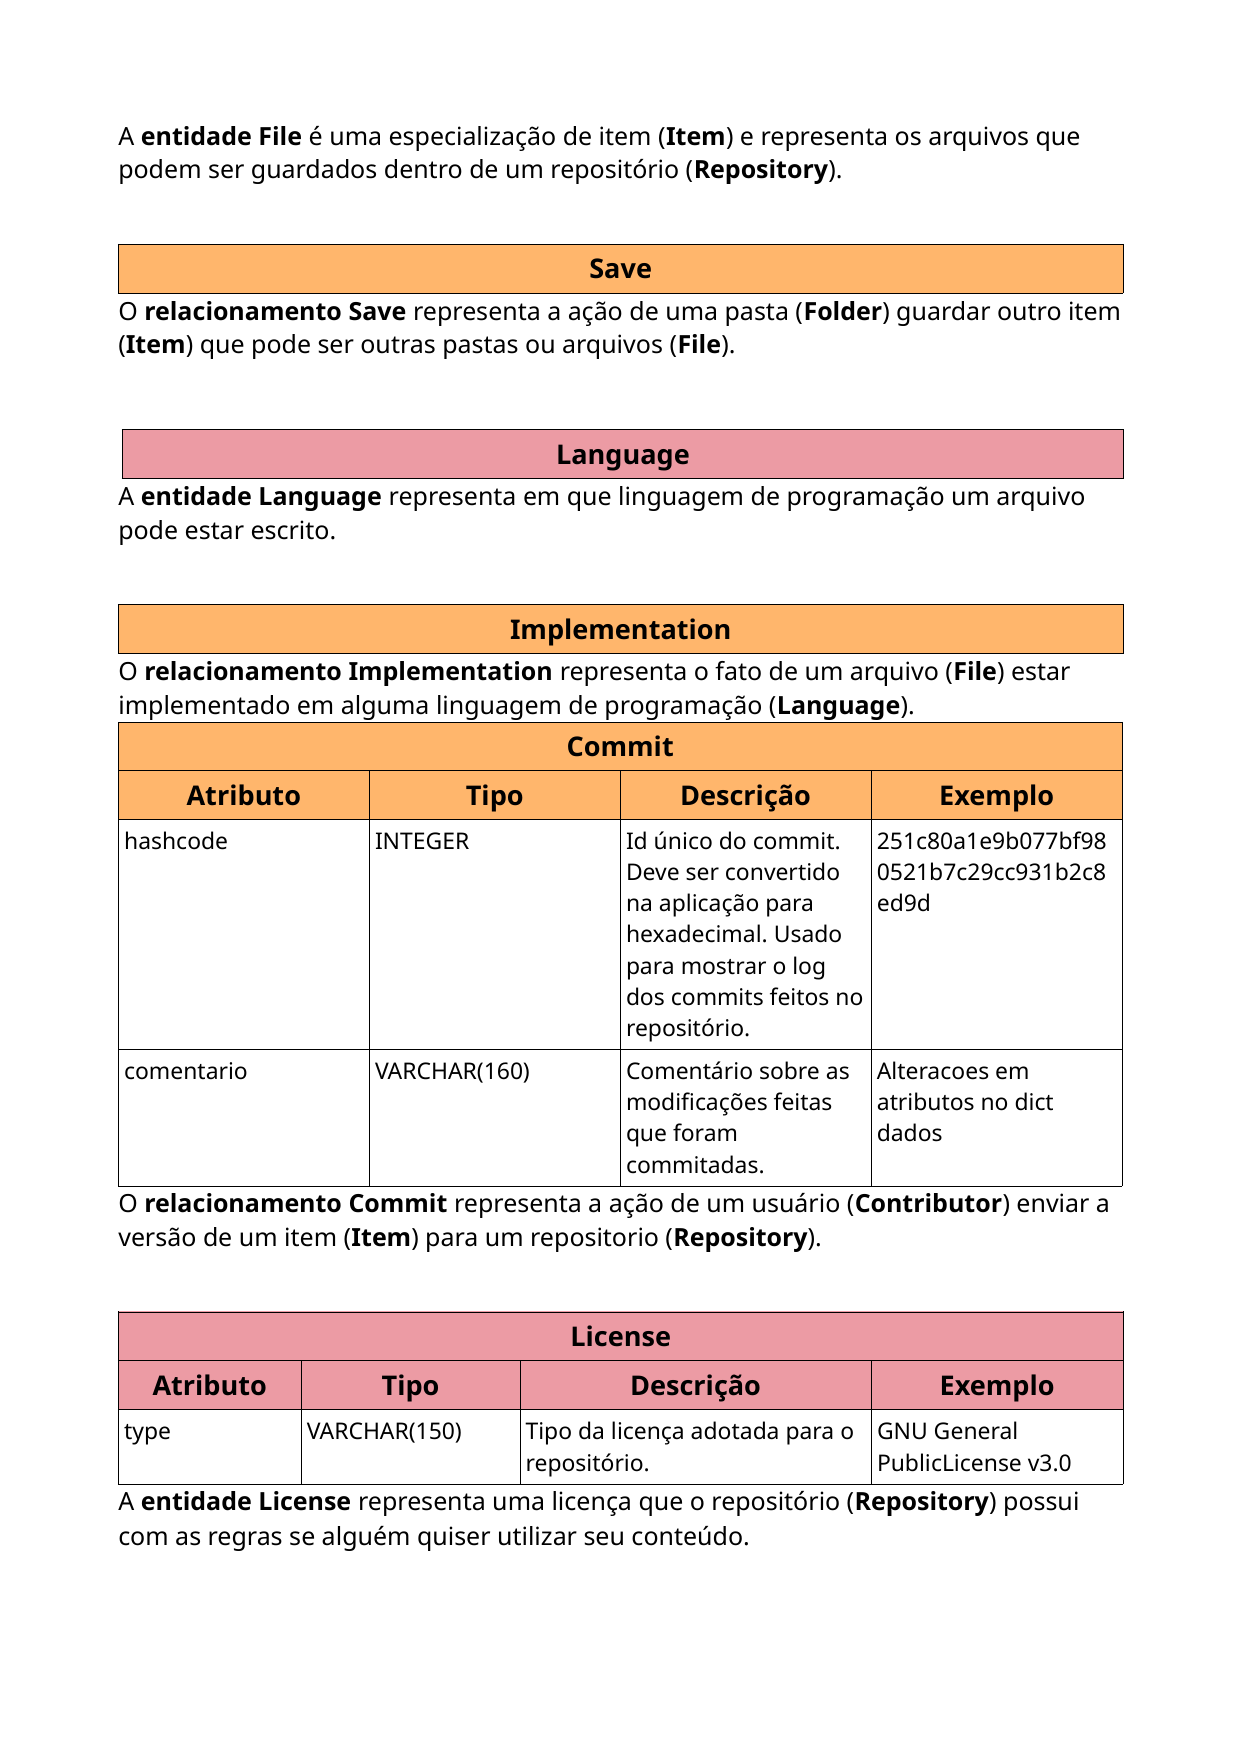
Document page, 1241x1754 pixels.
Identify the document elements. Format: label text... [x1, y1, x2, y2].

table_cell Exemplo [872, 1361, 1123, 1409]
table_cell Descrição [621, 771, 871, 819]
table_cell Tipo [370, 771, 620, 819]
text A entidade Language representa em que linguagem de programação um arquivo pode estar escrito. [118, 479, 1122, 547]
table_header Language [123, 430, 1123, 478]
table_cell VARCHAR(160) [370, 1050, 620, 1186]
table_cell hashcode [119, 820, 369, 1049]
text O relacionamento Save representa a ação de uma pasta (Folder) guardar outro item (Item) que pode ser outras pastas ou arquivos (File). [118, 294, 1122, 361]
table_cell GNU General PublicLicense v3.0 [872, 1410, 1123, 1483]
table_cell Alteracoes em atributos no dict dados [872, 1050, 1122, 1186]
table_cell VARCHAR(150) [302, 1410, 520, 1483]
table_header Implementation [119, 605, 1123, 653]
table_cell Tipo da licença adotada para o repositório. [521, 1410, 871, 1483]
text A entidade File é uma especialização de item (Item) e representa os arquivos que podem ser guardados dentro de um repositório (Repository). [118, 118, 1122, 186]
table_header Save [119, 245, 1123, 293]
table_cell Atributo [119, 1361, 301, 1409]
table_cell Descrição [521, 1361, 871, 1409]
text O relacionamento Commit representa a ação de um usuário (Contributor) enviar a versão de um item (Item) para um repositorio (Repository). [118, 1187, 1122, 1254]
table_cell Atributo [119, 771, 369, 819]
table_cell Tipo [302, 1361, 520, 1409]
table_cell INTEGER [370, 820, 620, 1049]
text O relacionamento Implementation representa o fato de um arquivo (File) estar implementado em alguma linguagem de programação (Language). [118, 654, 1122, 722]
table_cell Comentário sobre as modificações feitas que foram commitadas. [621, 1050, 871, 1186]
table_cell comentario [119, 1050, 369, 1186]
table_cell 251c80a1e9b077bf980521b7c29cc931b2c8ed9d [872, 820, 1122, 1049]
table_cell Exemplo [872, 771, 1122, 819]
text A entidade License representa uma licença que o repositório (Repository) possui com as regras se alguém quiser utilizar seu conteúdo. [118, 1485, 1122, 1552]
table_header License [119, 1313, 1123, 1360]
table_header Commit [119, 723, 1122, 770]
table_cell Id único do commit. Deve ser convertido na aplicação para hexadecimal. Usado para mostrar o log dos commits feitos no repositório. [621, 820, 871, 1049]
table_cell type [119, 1410, 301, 1483]
